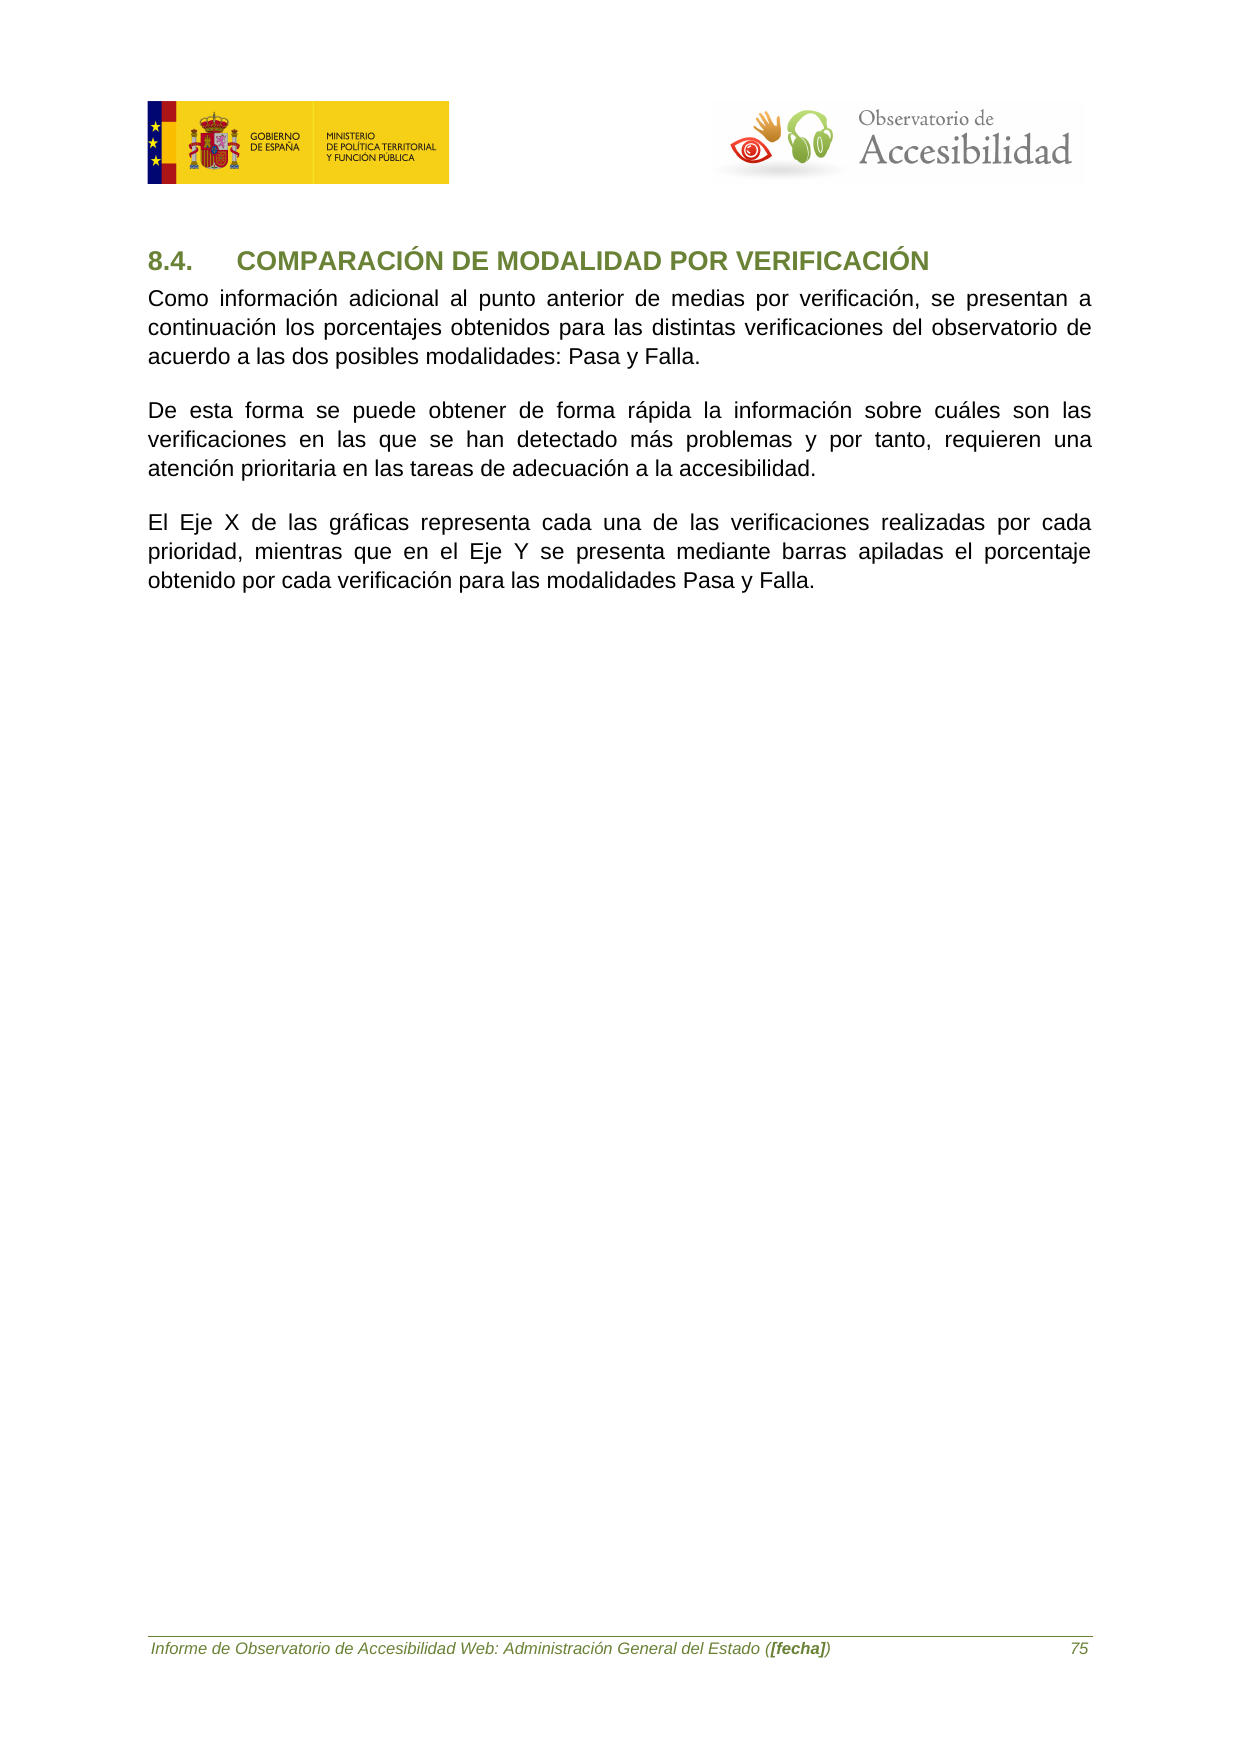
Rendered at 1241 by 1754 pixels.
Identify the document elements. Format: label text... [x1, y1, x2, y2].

subtitle Comparación de Modalidad por Verificación [148, 245, 1092, 276]
text El Eje X de las gráficas representa cada una de las verificaciones realizadas por cada prioridad, mientras que en el Eje Y se presenta mediante barras apiladas el porcentaje obtenido por cada verificación para las modalidades Pasa y Falla. [148, 509, 1092, 593]
picture [710, 101, 1086, 184]
text Como información adicional al punto anterior de medias por verificación, se presentan a continuación los porcentajes obtenidos para las distintas verificaciones del observatorio de acuerdo a las dos posibles modalidades: Pasa y Falla. [148, 285, 1092, 369]
picture [147, 101, 450, 184]
text De esta forma se puede obtener de forma rápida la información sobre cuáles son las verificaciones en las que se han detectado más problemas y por tanto, requieren una atención prioritaria en las tareas de adecuación a la accesibilidad. [148, 397, 1092, 481]
